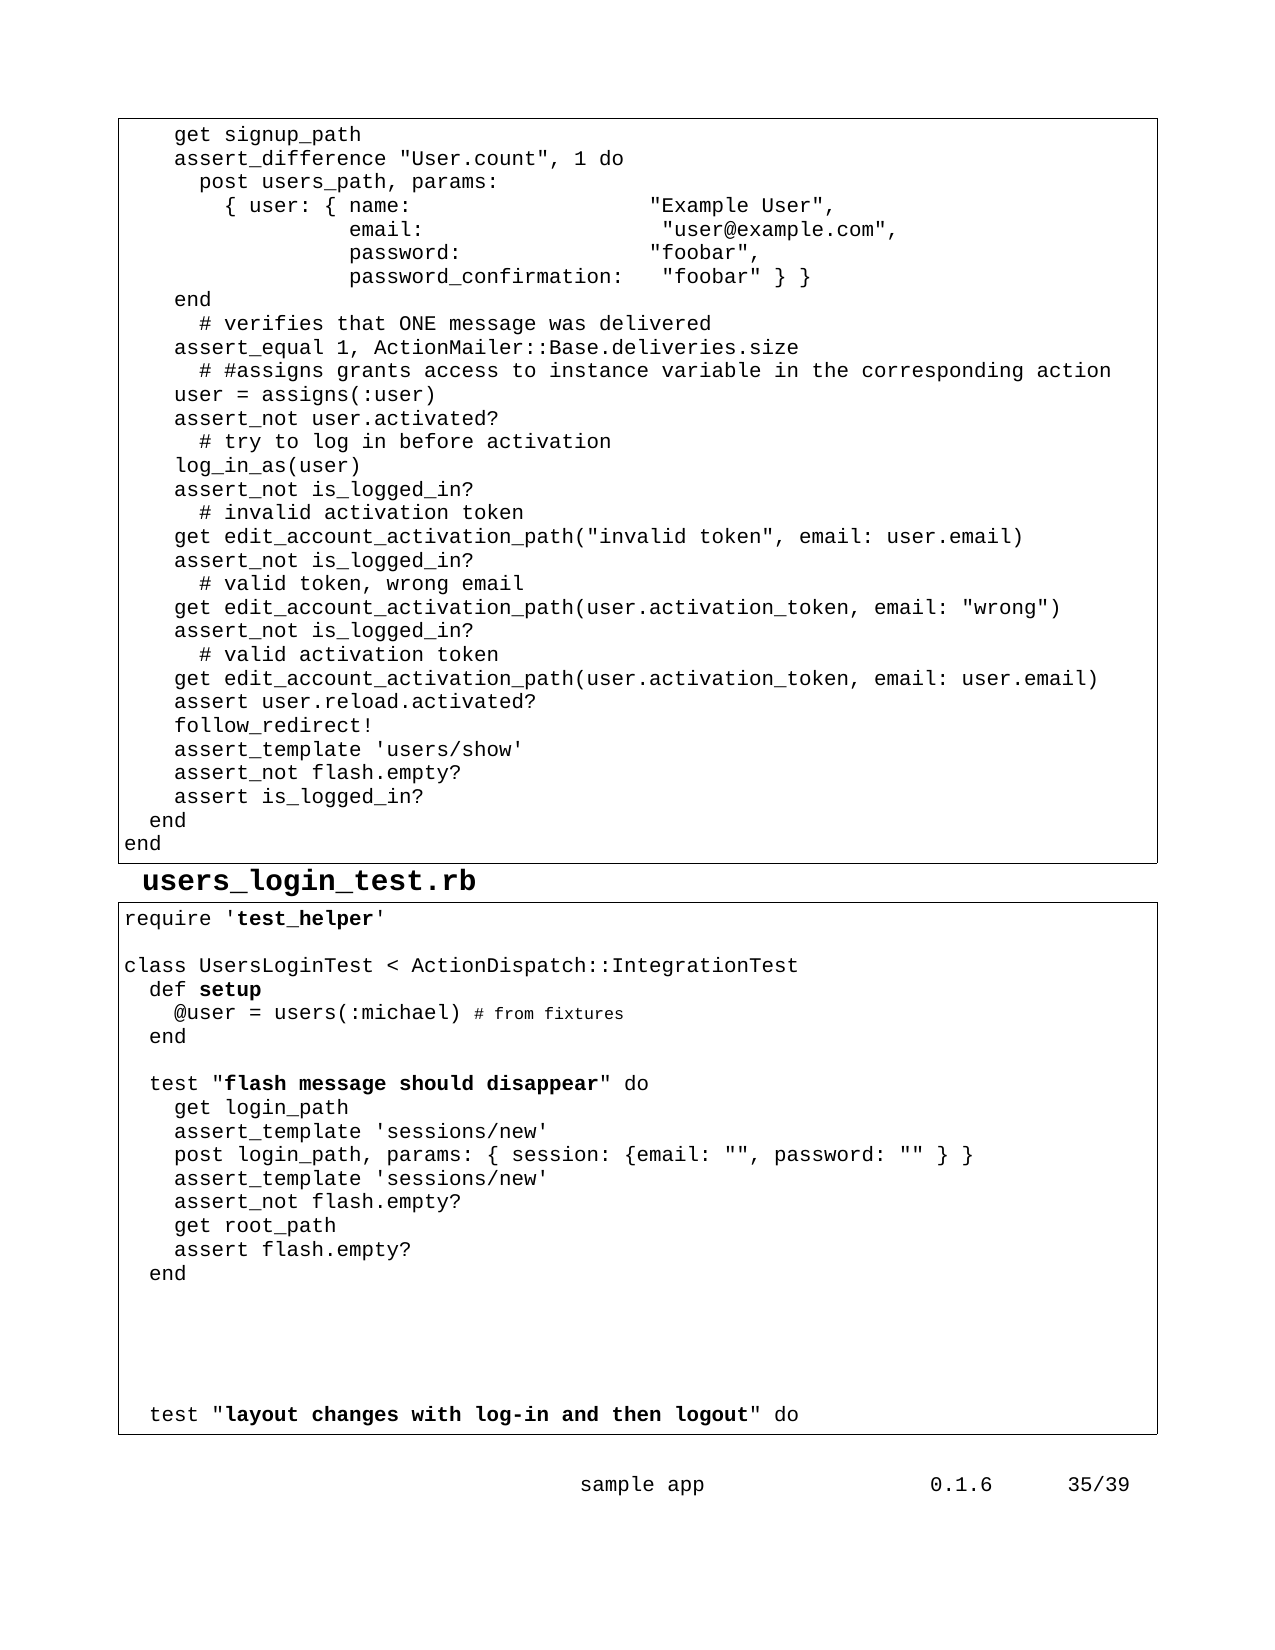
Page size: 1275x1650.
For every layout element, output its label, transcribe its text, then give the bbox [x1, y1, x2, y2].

table_header get signup_path assert_difference "User.count", 1 do post users_path, params: { user: { name: "Example User", email: "user@example.com", password: "foobar", password_confirmation: "foobar" } } end # verifies that ONE message was delivered assert_equal 1, ActionMailer::Base.deliveries.size # #assigns grants access to instance variable in the corresponding action user = assigns(:user) assert_not user.activated? # try to log in before activation log_in_as(user) assert_not is_logged_in? # invalid activation token get edit_account_activation_path("invalid token", email: user.email) assert_not is_logged_in? # valid token, wrong email get edit_account_activation_path(user.activation_token, email: "wrong") assert_not is_logged_in? # valid activation token get edit_account_activation_path(user.activation_token, email: user.email) assert user.reload.activated? follow_redirect! assert_template 'users/show' assert_not flash.empty? assert is_logged_in? end end [119, 119, 1157, 863]
table_header require 'test_helper' class UsersLoginTest < ActionDispatch::IntegrationTest def setup @user = users(:michael) # from fixtures end test "flash message should disappear" do get login_path assert_template 'sessions/new' post login_path, params: { session: {email: "", password: "" } } assert_template 'sessions/new' assert_not flash.empty? get root_path assert flash.empty? end test "layout changes with log-in and then logout" do [119, 903, 1157, 1434]
subtitle users_login_test.rb [142, 866, 1157, 899]
